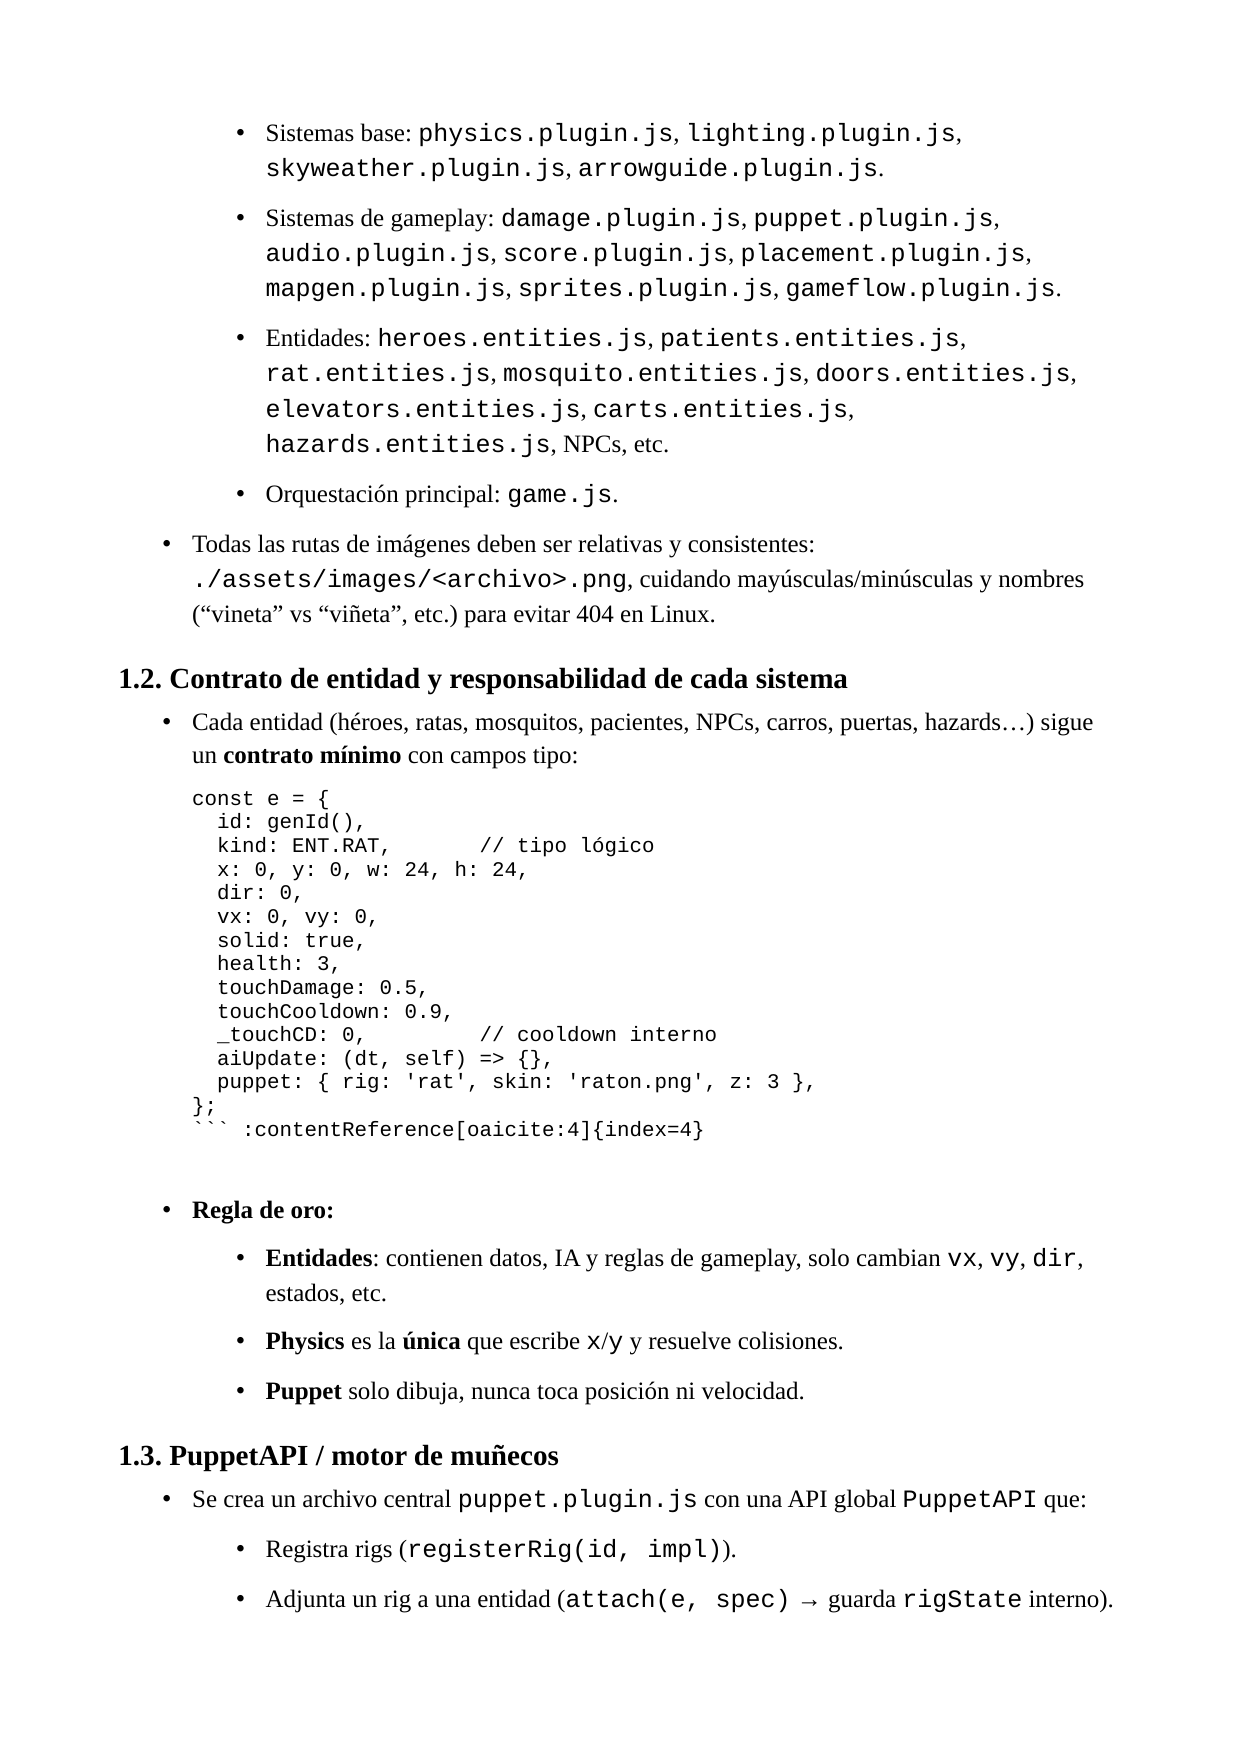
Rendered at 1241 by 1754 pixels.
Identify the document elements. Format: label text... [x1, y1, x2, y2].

list Se crea un archivo central puppet.plugin.js con una API global PuppetAPI que: [162, 1484, 1122, 1515]
subtitle 1.3. PuppetAPI / motor de muñecos [118, 1438, 1122, 1472]
list health: 3, [162, 953, 1122, 977]
list Adjunta un rig a una entidad (attach(e, spec) → guarda rigState interno). [236, 1584, 1122, 1615]
list Entidades: contienen datos, IA y reglas de gameplay, solo cambian vx, vy, dir, estados, etc. [236, 1243, 1122, 1307]
list _touchCD: 0, // cooldown interno [162, 1024, 1122, 1048]
list kind: ENT.RAT, // tipo lógico [162, 835, 1122, 859]
list ``` :contentReference[oaicite:4]{index=4} [162, 1119, 1122, 1142]
list touchCooldown: 0.9, [162, 1001, 1122, 1024]
list aiUpdate: (dt, self) => {}, [162, 1048, 1122, 1072]
list touchDamage: 0.5, [162, 977, 1122, 1001]
list x: 0, y: 0, w: 24, h: 24, [162, 859, 1122, 882]
subtitle 1.2. Contrato de entidad y responsabilidad de cada sistema [118, 661, 1122, 695]
list Entidades: heroes.entities.js, patients.entities.js, rat.entities.js, mosquito.entities.js, doors.entities.js, elevators.entities.js, carts.entities.js, hazards.entities.js, NPCs, etc. [236, 323, 1122, 459]
list Todas las rutas de imágenes deben ser relativas y consistentes: ./assets/images/<archivo>.png, cuidando mayúsculas/minúsculas y nombres (“vineta” vs “viñeta”, etc.) para evitar 404 en Linux. [162, 529, 1122, 628]
list puppet: { rig: 'rat', skin: 'raton.png', z: 3 }, [162, 1072, 1122, 1095]
list Orquestación principal: game.js. [236, 479, 1122, 509]
list const e = { [162, 788, 1122, 811]
list }; [162, 1095, 1122, 1119]
list Regla de oro: [162, 1196, 1122, 1224]
list id: genId(), [162, 811, 1122, 835]
list Registra rigs (registerRig(id, impl)). [236, 1534, 1122, 1565]
list Physics es la única que escribe x/y y resuelve colisiones. [236, 1326, 1122, 1357]
list solid: true, [162, 930, 1122, 953]
list vx: 0, vy: 0, [162, 906, 1122, 930]
list Sistemas base: physics.plugin.js, lighting.plugin.js, skyweather.plugin.js, arrowguide.plugin.js. [236, 118, 1122, 184]
list Cada entidad (héroes, ratas, mosquitos, pacientes, NPCs, carros, puertas, hazards…) sigue un contrato mínimo con campos tipo: [162, 707, 1122, 769]
list Puppet solo dibuja, nunca toca posición ni velocidad. [236, 1376, 1122, 1405]
list dir: 0, [162, 882, 1122, 906]
list Sistemas de gameplay: damage.plugin.js, puppet.plugin.js, audio.plugin.js, score.plugin.js, placement.plugin.js, mapgen.plugin.js, sprites.plugin.js, gameflow.plugin.js. [236, 203, 1122, 304]
